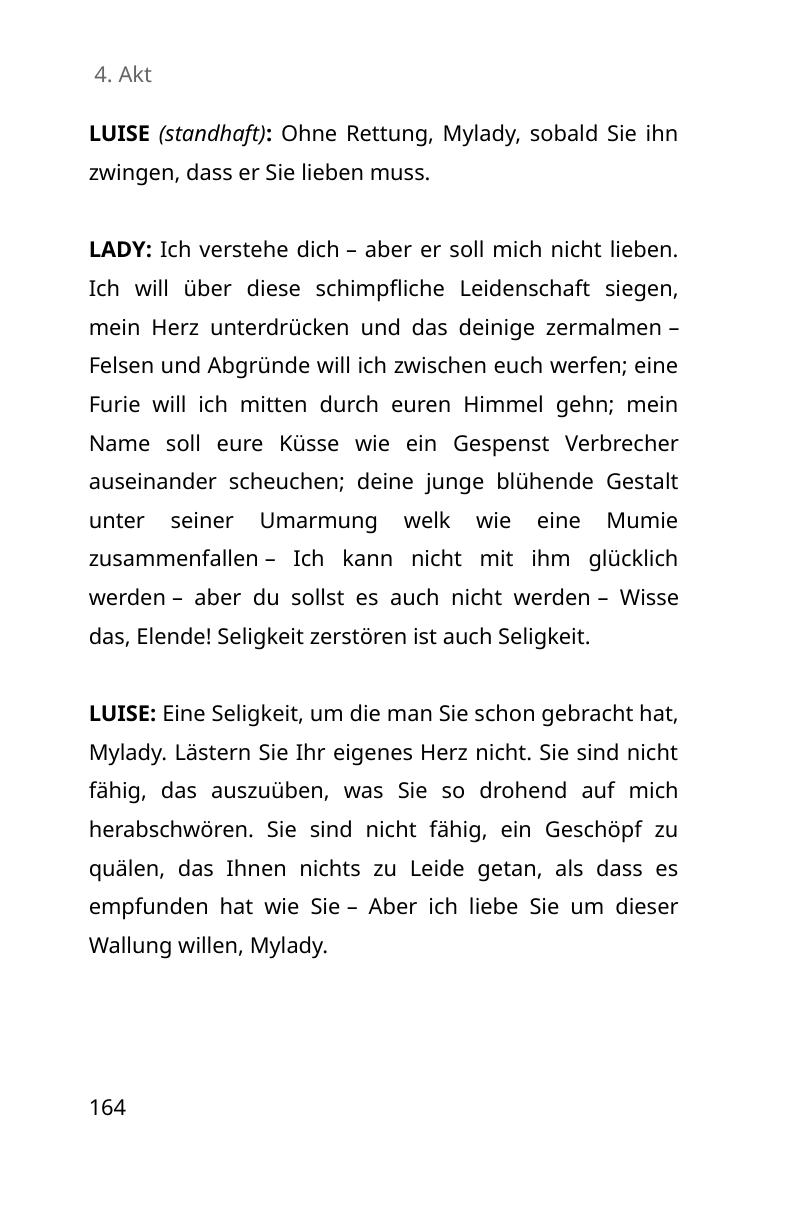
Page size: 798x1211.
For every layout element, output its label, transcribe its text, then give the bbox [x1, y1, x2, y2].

text LUISE (standhaft): Ohne Rettung, Mylady, sobald Sie ihn zwingen, dass er Sie lieben muss. [88, 118, 679, 187]
text LUISE: Eine Seligkeit, um die man Sie schon gebracht hat, Mylady. Lästern Sie Ihr eigenes Herz nicht. Sie sind nicht fähig, das auszuüben, was Sie so drohend auf mich herabschwören. Sie sind nicht fähig, ein Geschöpf zu quälen, das Ihnen nichts zu Leide getan, als dass es empfunden hat wie Sie – Aber ich liebe Sie um dieser Wallung willen, Mylady. [88, 671, 679, 960]
text LADY: Ich verstehe dich – aber er soll mich nicht lieben. Ich will über diese schimpfliche Leidenschaft siegen, mein Herz unterdrücken und das deinige zermalmen – Felsen und Abgründe will ich zwischen euch werfen; eine Furie will ich mitten durch euren Himmel gehn; mein Name soll eure Küsse wie ein Gespenst Verbrecher auseinander scheuchen; deine junge blühende Gestalt unter seiner Umarmung welk wie eine Mumie zusammenfallen – Ich kann nicht mit ihm glücklich werden – aber du sollst es auch nicht werden – Wisse das, Elende! Seligkeit zerstören ist auch Seligkeit. [88, 207, 679, 651]
